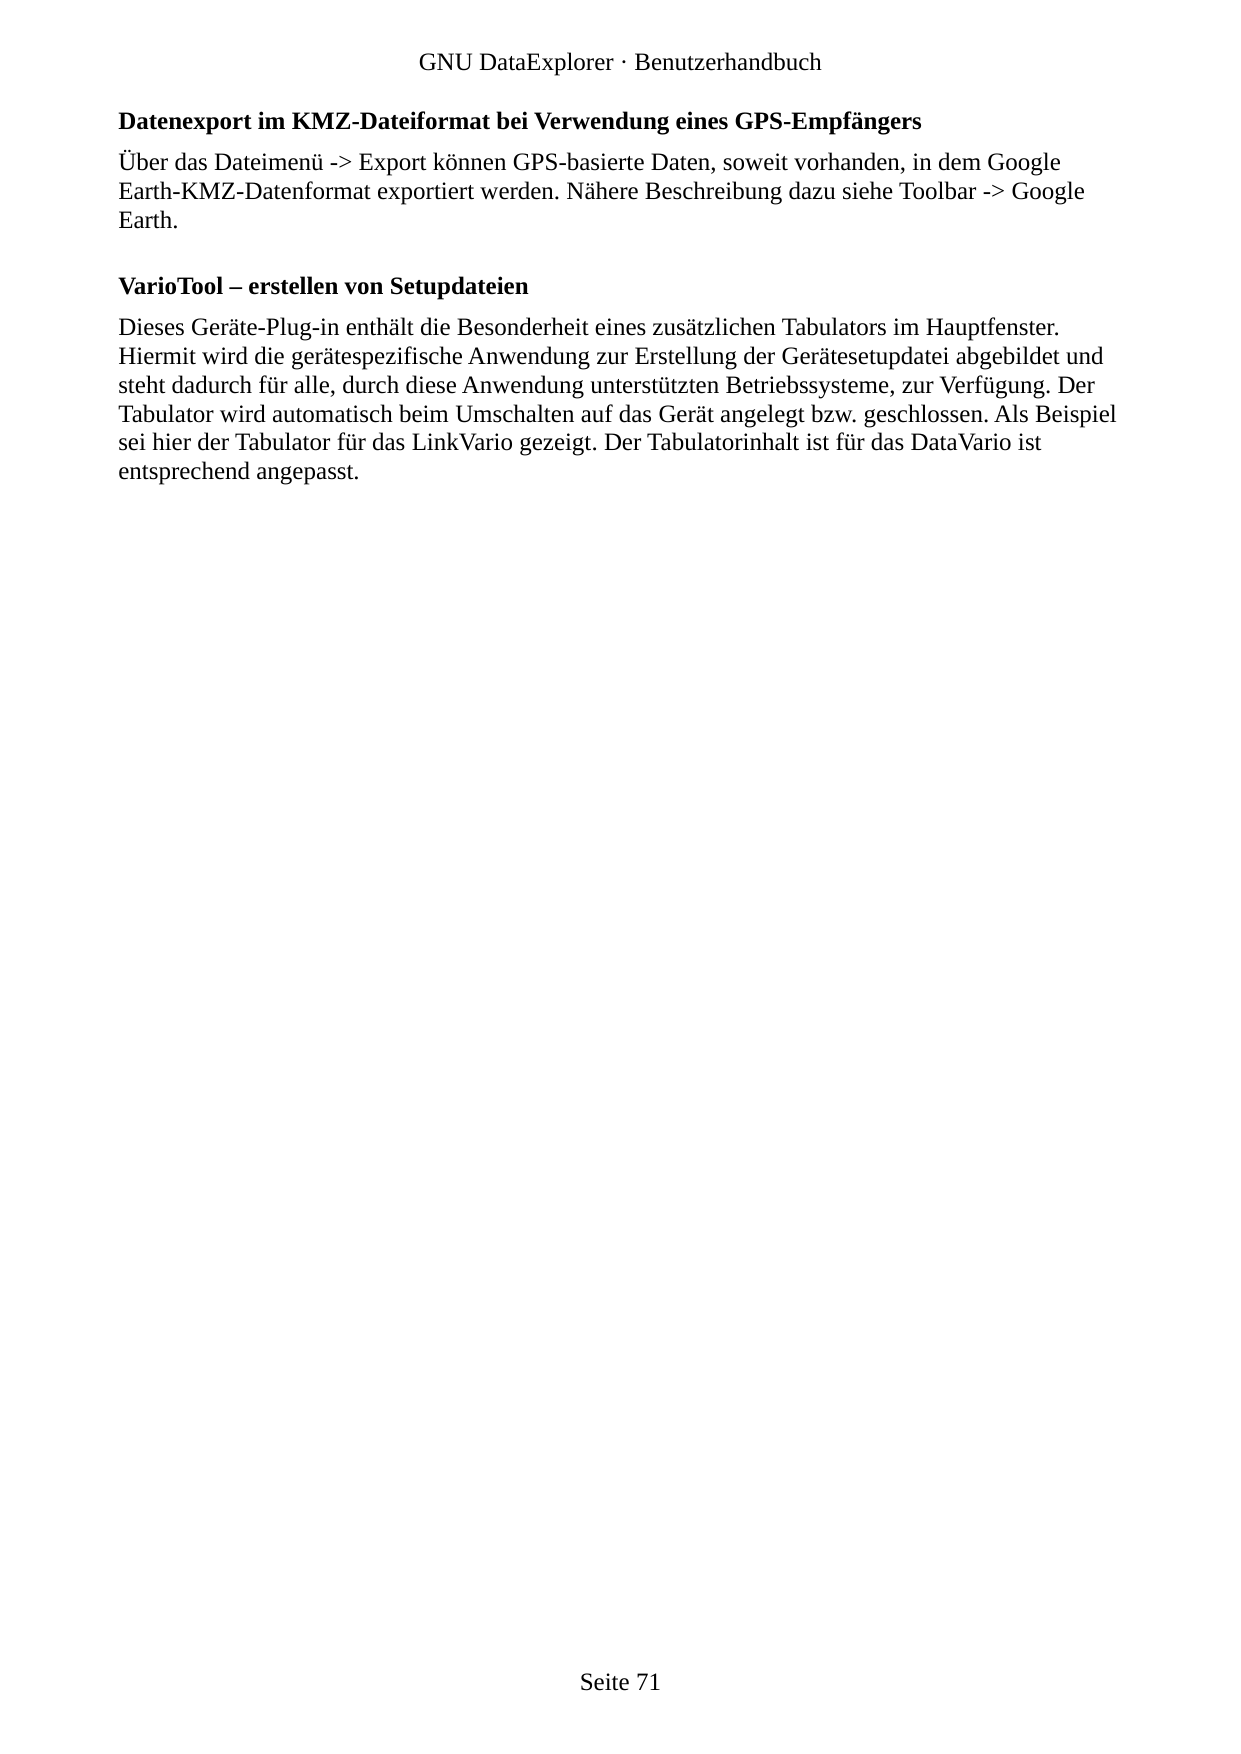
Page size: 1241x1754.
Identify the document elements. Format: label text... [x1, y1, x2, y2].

subtitle VarioTool – erstellen von Setupdateien [118, 271, 1122, 300]
subtitle Datenexport im KMZ-Dateiformat bei Verwendung eines GPS-Empfängers [118, 106, 1122, 135]
text Über das Dateimenü -> Export können GPS-basierte Daten, soweit vorhanden, in dem Google Earth-KMZ-Datenformat exportiert werden. Nähere Beschreibung dazu siehe Toolbar -> Google Earth. [118, 147, 1122, 234]
text Dieses Geräte-Plug-in enthält die Besonderheit eines zusätzlichen Tabulators im Hauptfenster. Hiermit wird die gerätespezifische Anwendung zur Erstellung der Gerätesetupdatei abgebildet und steht dadurch für alle, durch diese Anwendung unterstützten Betriebssysteme, zur Verfügung. Der Tabulator wird automatisch beim Umschalten auf das Gerät angelegt bzw. geschlossen. Als Beispiel sei hier der Tabulator für das LinkVario gezeigt. Der Tabulatorinhalt ist für das DataVario ist entsprechend angepasst. [118, 312, 1122, 485]
